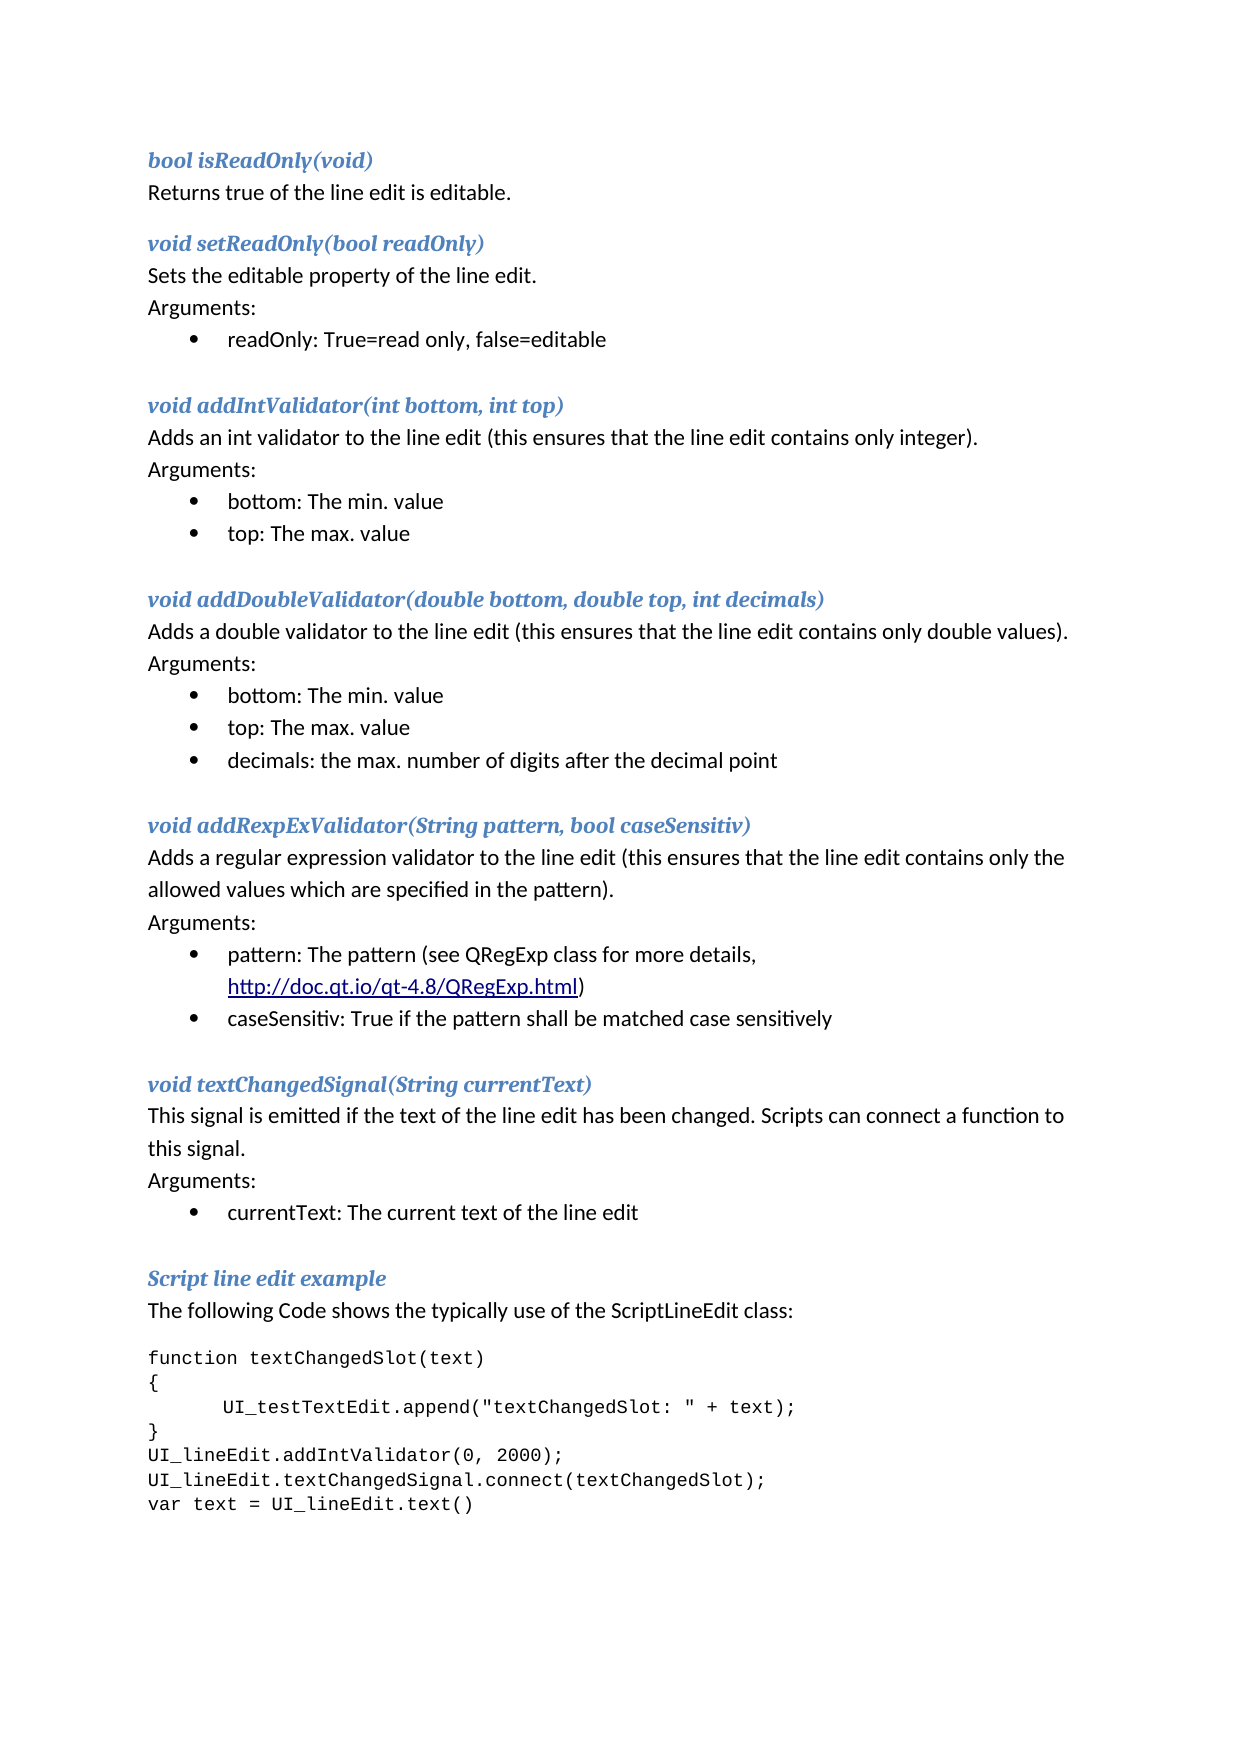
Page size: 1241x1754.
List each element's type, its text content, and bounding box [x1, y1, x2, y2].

subtitle bool isReadOnly(void) [148, 148, 1093, 174]
text Arguments: [148, 908, 1093, 936]
text This signal is emitted if the text of the line edit has been changed. Scripts can connect a function to this signal. [148, 1102, 1093, 1162]
list decimals: the max. number of digits after the decimal point [190, 746, 1093, 774]
subtitle void setReadOnly(bool readOnly) [148, 231, 1093, 257]
text Adds a double validator to the line edit (this ensures that the line edit contains only double values). [148, 617, 1093, 645]
subtitle Script line edit example [148, 1266, 1093, 1292]
text UI_lineEdit.textChangedSignal.connect(textChangedSlot); [148, 1471, 1093, 1492]
list top: The max. value [190, 713, 1093, 742]
list bottom: The min. value [190, 487, 1093, 515]
text Returns true of the line edit is editable. [148, 178, 1093, 206]
subtitle void addIntValidator(int bottom, int top) [148, 393, 1093, 419]
text Sets the editable property of the line edit. [148, 261, 1093, 289]
subtitle void textChangedSignal(String currentText) [148, 1071, 1093, 1098]
list bottom: The min. value [190, 681, 1093, 709]
text Arguments: [148, 649, 1093, 677]
text The following Code shows the typically use of the ScriptLineEdit class: [148, 1296, 1093, 1324]
text Adds a regular expression validator to the line edit (this ensures that the line edit contains only the allowed values which are specified in the pattern). [148, 843, 1093, 903]
text UI_lineEdit.addIntValidator(0, 2000); [148, 1446, 1093, 1467]
list caseSensitiv: True if the pattern shall be matched case sensitively [190, 1004, 1093, 1032]
list top: The max. value [190, 519, 1093, 547]
subtitle void addRexpExValidator(String pattern, bool caseSensitiv) [148, 813, 1093, 839]
text { [148, 1373, 1093, 1394]
text function textChangedSlot(text) [148, 1349, 1093, 1370]
text Adds an int validator to the line edit (this ensures that the line edit contains only integer). [148, 423, 1093, 451]
text var text = UI_lineEdit.text() [148, 1495, 1093, 1516]
text Arguments: [148, 1166, 1093, 1194]
text Arguments: [148, 293, 1093, 321]
text } [148, 1422, 1093, 1443]
text UI_testTextEdit.append("textChangedSlot: " + text); [148, 1397, 1093, 1419]
list readOnly: True=read only, false=editable [190, 325, 1093, 353]
subtitle void addDoubleValidator(double bottom, double top, int decimals) [148, 587, 1093, 613]
list pattern: The pattern (see QRegExp class for more details, http://doc.qt.io/qt-4.8/QRegExp.html) [190, 940, 1093, 1000]
text Arguments: [148, 455, 1093, 483]
list currentText: The current text of the line edit [190, 1198, 1093, 1226]
